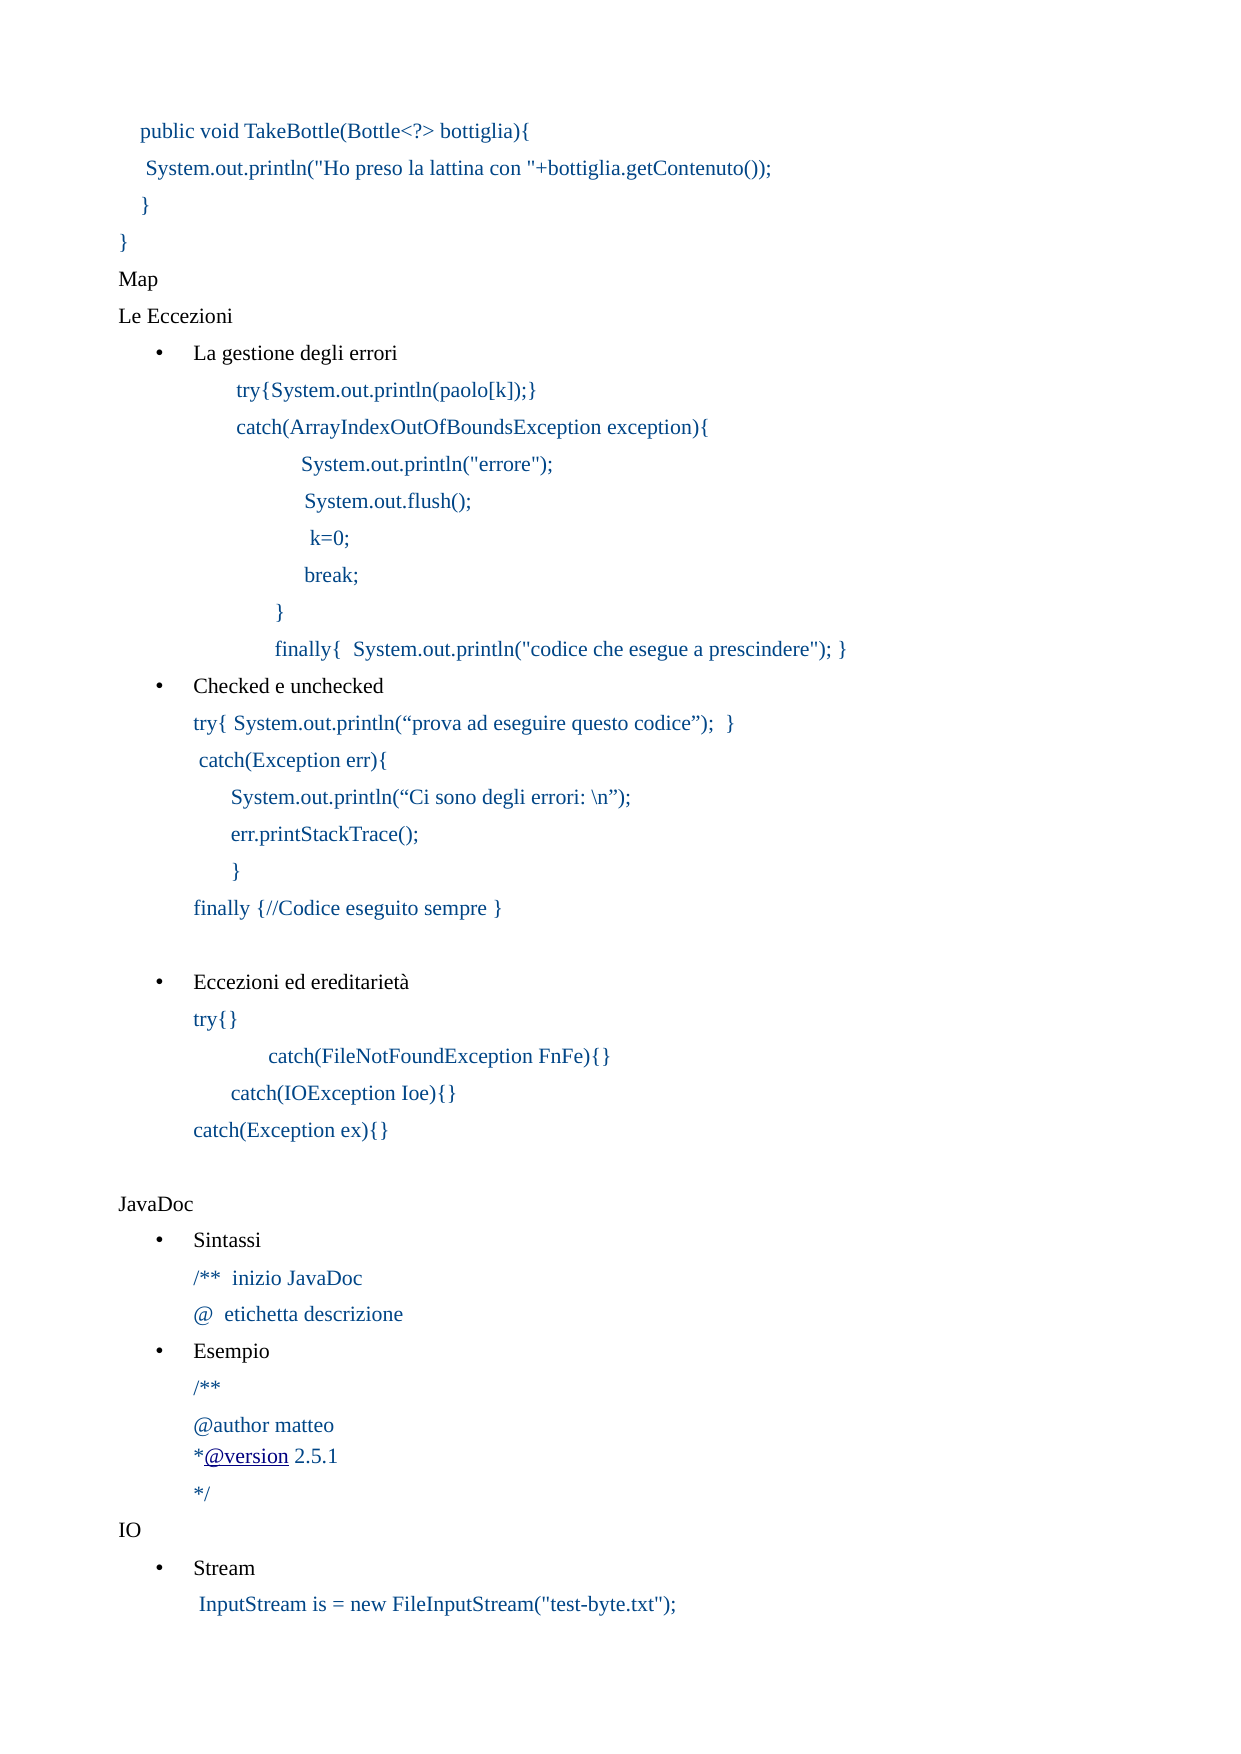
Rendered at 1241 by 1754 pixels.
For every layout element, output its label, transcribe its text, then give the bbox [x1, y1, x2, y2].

list err.printStackTrace(); [193, 821, 1122, 846]
list } [193, 858, 1122, 883]
list } [193, 599, 1122, 624]
list System.out.flush(); [193, 488, 1122, 513]
text JavaDoc [118, 1191, 1122, 1216]
list catch(Exception err){ [156, 747, 1122, 772]
text } [118, 192, 1122, 217]
list @ etichetta descrizione [156, 1301, 1122, 1327]
text Le Eccezioni [118, 303, 1122, 328]
text System.out.println("Ho preso la lattina con "+bottiglia.getContenuto()); [118, 155, 1122, 180]
list catch(ArrayIndexOutOfBoundsException exception){ [193, 414, 1122, 439]
list /** [156, 1375, 1122, 1401]
list break; [193, 562, 1122, 587]
list catch(IOException Ioe){} [193, 1079, 1122, 1105]
list Checked e unchecked [156, 673, 1122, 698]
list System.out.println("errore"); [231, 451, 1122, 476]
text IO [118, 1517, 1122, 1543]
list try{System.out.println(paolo[k]);} [193, 377, 1122, 402]
list Sintassi [156, 1227, 1122, 1253]
list finally{ System.out.println("codice che esegue a prescindere"); } [193, 636, 1122, 661]
list InputStream is = new FileInputStream("test-byte.txt"); [156, 1591, 1122, 1617]
list finally {//Codice eseguito sempre } [156, 895, 1122, 920]
list /** inizio JavaDoc [156, 1264, 1122, 1290]
list try{ System.out.println(“prova ad eseguire questo codice”); } [156, 710, 1122, 735]
list @author matteo [156, 1412, 1122, 1438]
text public void TakeBottle(Bottle<?> bottiglia){ [118, 118, 1122, 143]
list Esempio [156, 1338, 1122, 1364]
list Eccezioni ed ereditarietà [156, 969, 1122, 994]
list k=0; [193, 525, 1122, 550]
list catch(FileNotFoundException FnFe){} [231, 1043, 1122, 1068]
list try{} [156, 1006, 1122, 1031]
text Map [118, 266, 1122, 291]
list Stream [156, 1554, 1122, 1580]
list System.out.println(“Ci sono degli errori: \n”); [193, 784, 1122, 809]
list catch(Exception ex){} [156, 1117, 1122, 1142]
list La gestione degli errori [156, 340, 1122, 365]
list */ [156, 1481, 1122, 1506]
list *@version 2.5.1 [156, 1443, 1122, 1469]
text } [118, 229, 1122, 254]
